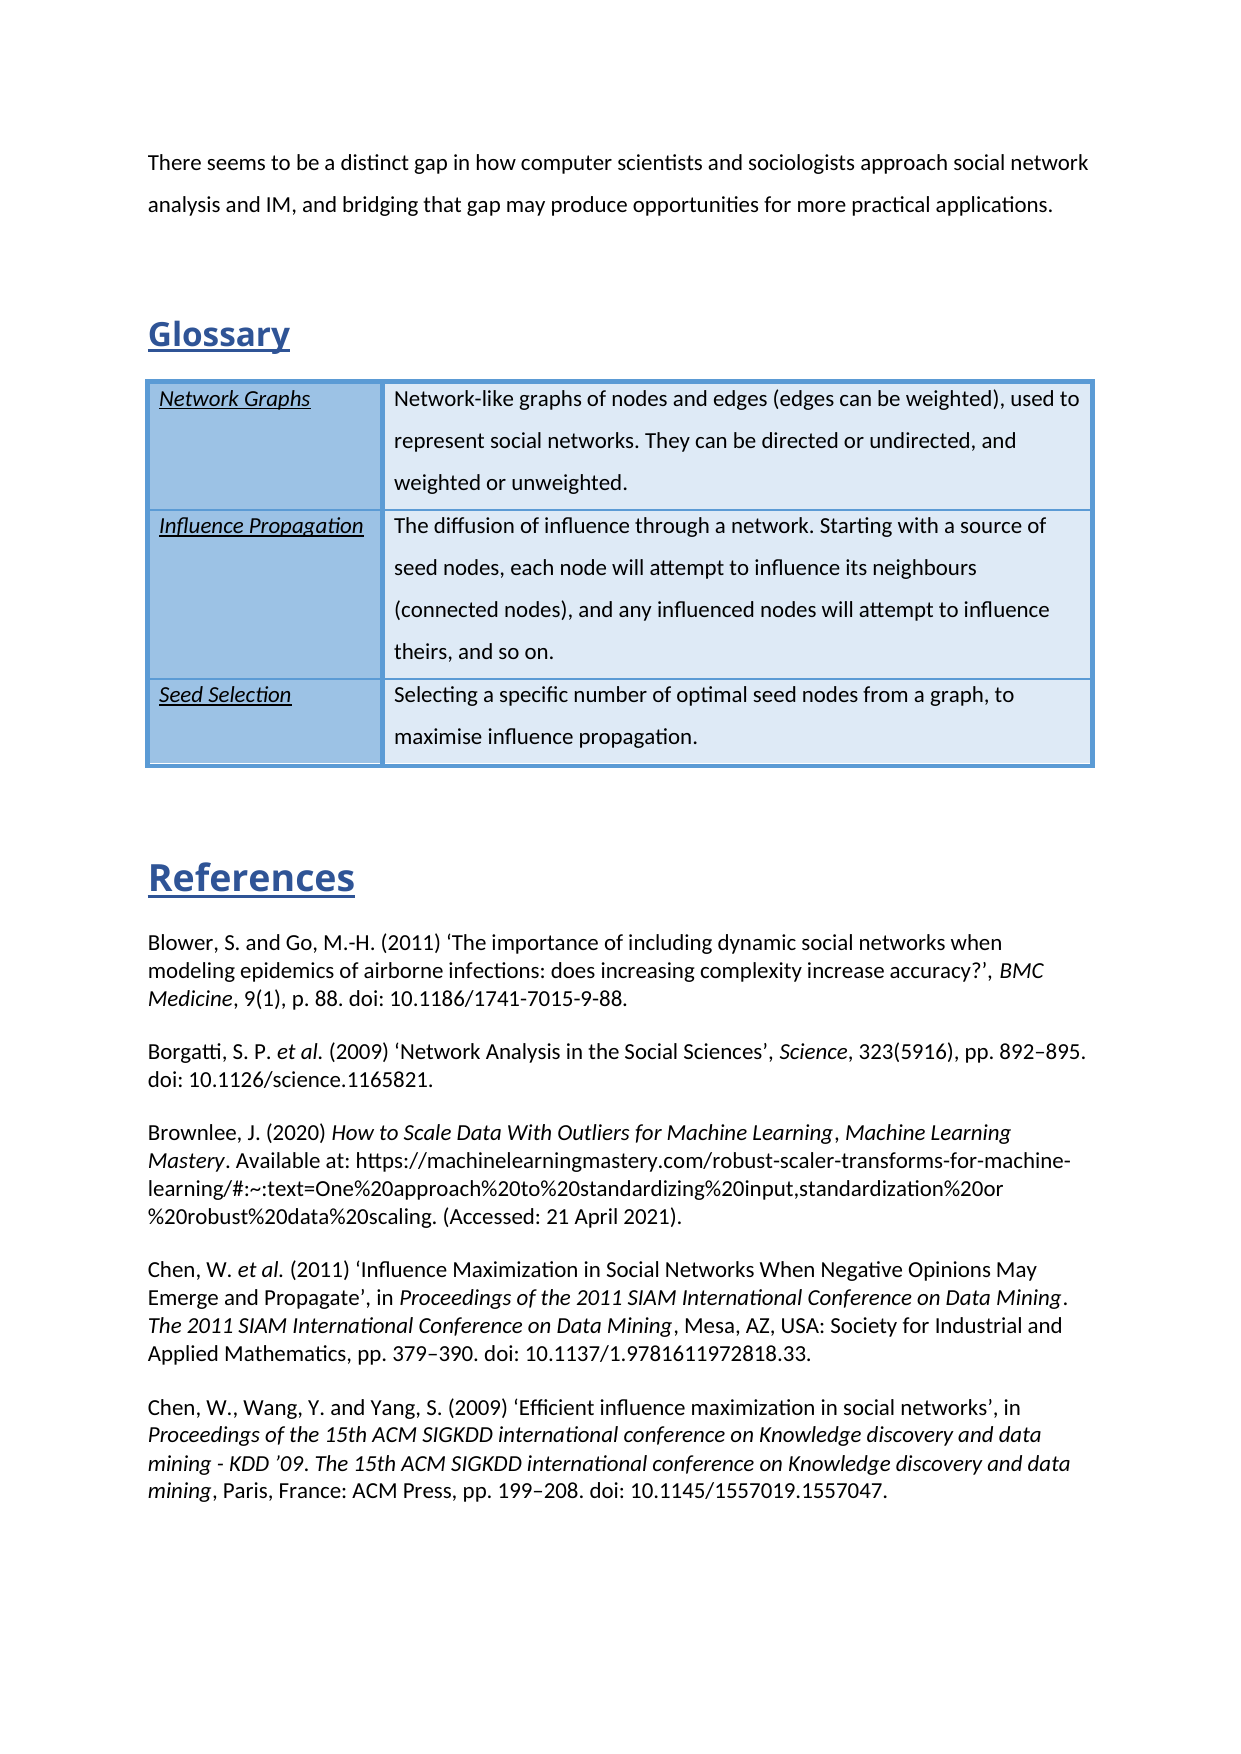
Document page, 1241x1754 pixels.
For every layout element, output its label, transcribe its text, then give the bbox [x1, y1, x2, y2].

table_cell The diffusion of influence through a network. Starting with a source of seed nodes, each node will attempt to influence its neighbours (connected nodes), and any influenced nodes will attempt to influence theirs, and so on. [385, 511, 1090, 678]
subtitle References [148, 852, 1092, 903]
text Brownlee, J. (2020) How to Scale Data With Outliers for Machine Learning, Machine Learning Mastery. Available at: https://machinelearningmastery.com/robust-scaler-transforms-for-machine-learning/#:~:text=One%20approach%20to%20standardizing%20input,standardization%20or%20robust%20data%20scaling. (Accessed: 21 April 2021). [148, 1118, 1092, 1231]
table_header Network Graphs [150, 384, 380, 509]
text There seems to be a distinct gap in how computer scientists and sociologists approach social network analysis and IM, and bridging that gap may produce opportunities for more practical applications. [148, 148, 1092, 218]
table_cell Influence Propagation [150, 511, 380, 678]
text Borgatti, S. P. et al. (2009) ‘Network Analysis in the Social Sciences’, Science, 323(5916), pp. 892–895. doi: 10.1126/science.1165821. [148, 1037, 1092, 1093]
text Blower, S. and Go, M.-H. (2011) ‘The importance of including dynamic social networks when modeling epidemics of airborne infections: does increasing complexity increase accuracy?’, BMC Medicine, 9(1), p. 88. doi: 10.1186/1741-7015-9-88. [148, 928, 1092, 1012]
table_header Network-like graphs of nodes and edges (edges can be weighted), used to represent social networks. They can be directed or undirected, and weighted or unweighted. [385, 384, 1090, 509]
text Chen, W., Wang, Y. and Yang, S. (2009) ‘Efficient influence maximization in social networks’, in Proceedings of the 15th ACM SIGKDD international conference on Knowledge discovery and data mining - KDD ’09. The 15th ACM SIGKDD international conference on Knowledge discovery and data mining, Paris, France: ACM Press, pp. 199–208. doi: 10.1145/1557019.1557047. [148, 1393, 1092, 1505]
subtitle Glossary [148, 311, 1092, 357]
table_cell Selecting a specific number of optimal seed nodes from a graph, to maximise influence propagation. [385, 680, 1090, 763]
table_cell Seed Selection [150, 680, 380, 763]
text Chen, W. et al. (2011) ‘Influence Maximization in Social Networks When Negative Opinions May Emerge and Propagate’, in Proceedings of the 2011 SIAM International Conference on Data Mining. The 2011 SIAM International Conference on Data Mining, Mesa, AZ, USA: Society for Industrial and Applied Mathematics, pp. 379–390. doi: 10.1137/1.9781611972818.33. [148, 1256, 1092, 1368]
